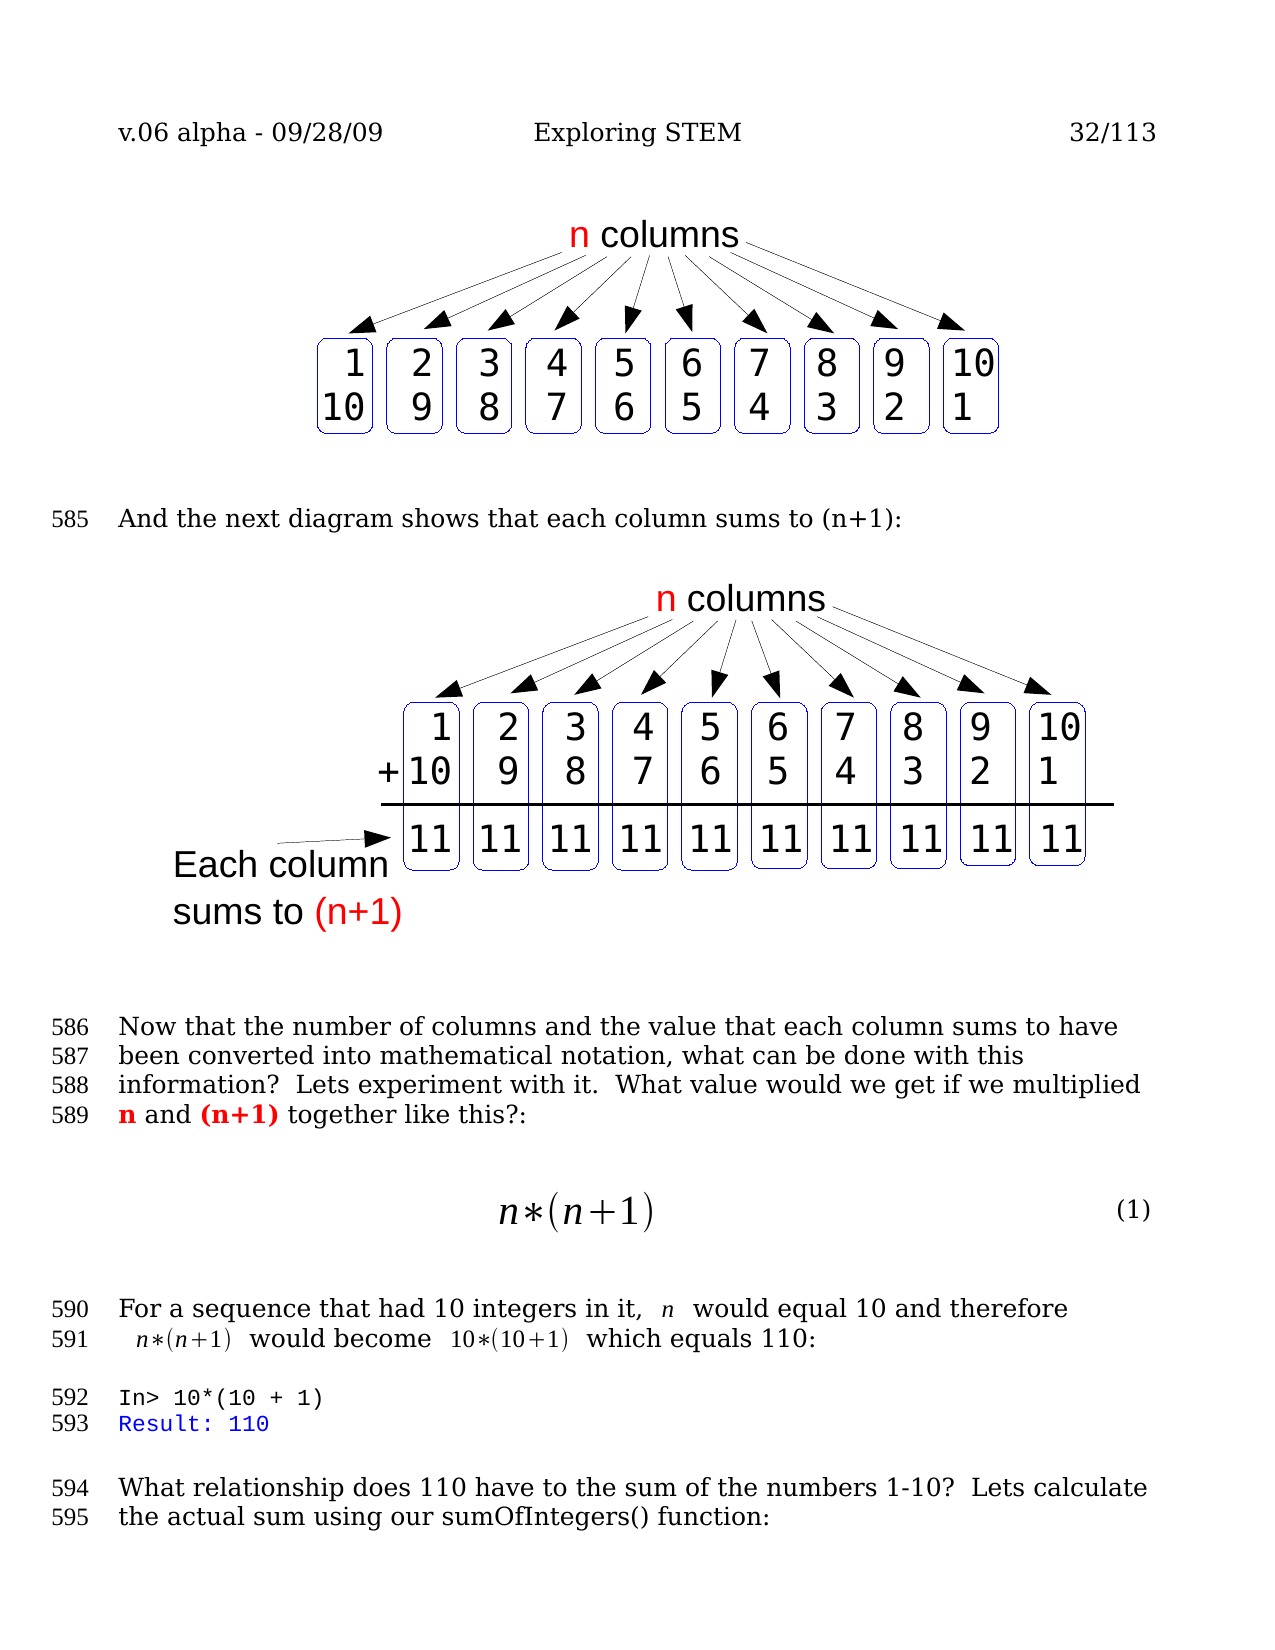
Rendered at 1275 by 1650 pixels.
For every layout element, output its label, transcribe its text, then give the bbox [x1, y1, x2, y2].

text And the next diagram shows that each column sums to (n+1): [118, 504, 1157, 533]
table_header [118, 1180, 1041, 1241]
text For a sequence that had 10 integers in it,would equal 10 and thereforewould becomewhich equals 110: [118, 1294, 1157, 1354]
text Now that the number of columns and the value that each column sums to have been converted into mathematical notation, what can be done with this information? Lets experiment with it. What value would we get if we multiplied n and (n+1) together like this?: [118, 1012, 1157, 1129]
text Result: 110 [118, 1412, 1157, 1438]
text What relationship does 110 have to the sum of the numbers 1-10? Lets calculate the actual sum using our sumOfIntegers() function: [118, 1473, 1157, 1531]
text In> 10*(10 + 1) [118, 1386, 1157, 1412]
table_header (1) [1041, 1180, 1157, 1241]
